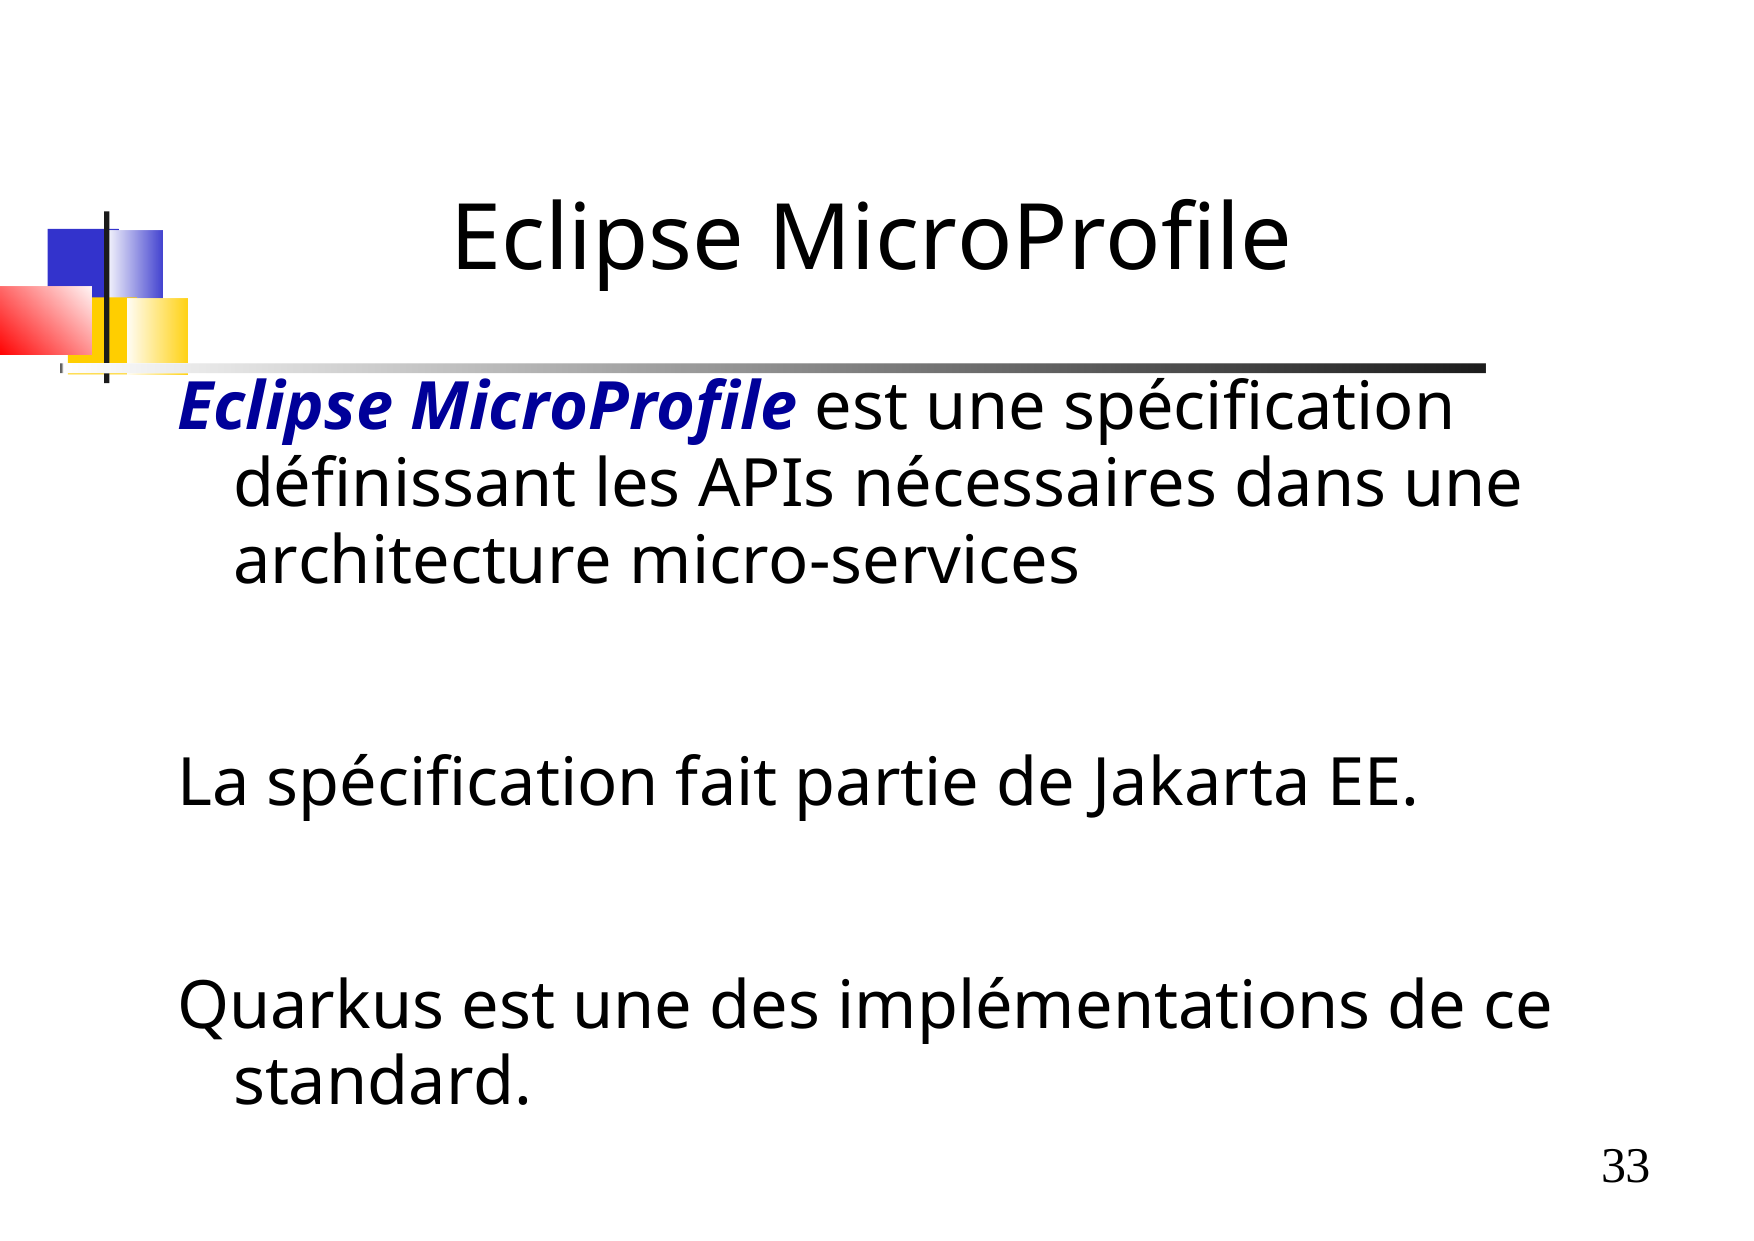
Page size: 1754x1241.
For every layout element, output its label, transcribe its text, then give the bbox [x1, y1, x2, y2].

text_box Eclipse MicroProfile est une spécification définissant les APIs nécessaires dans une architecture micro-services La spécification fait partie de Jakarta EE. Quarkus est une des implémentations de ce standard. [176, 363, 1557, 1121]
title Eclipse MicroProfile [179, 183, 1564, 393]
slide_number 33 [1569, 1135, 1660, 1241]
picture [60, 229, 179, 384]
picture [0, 285, 92, 355]
